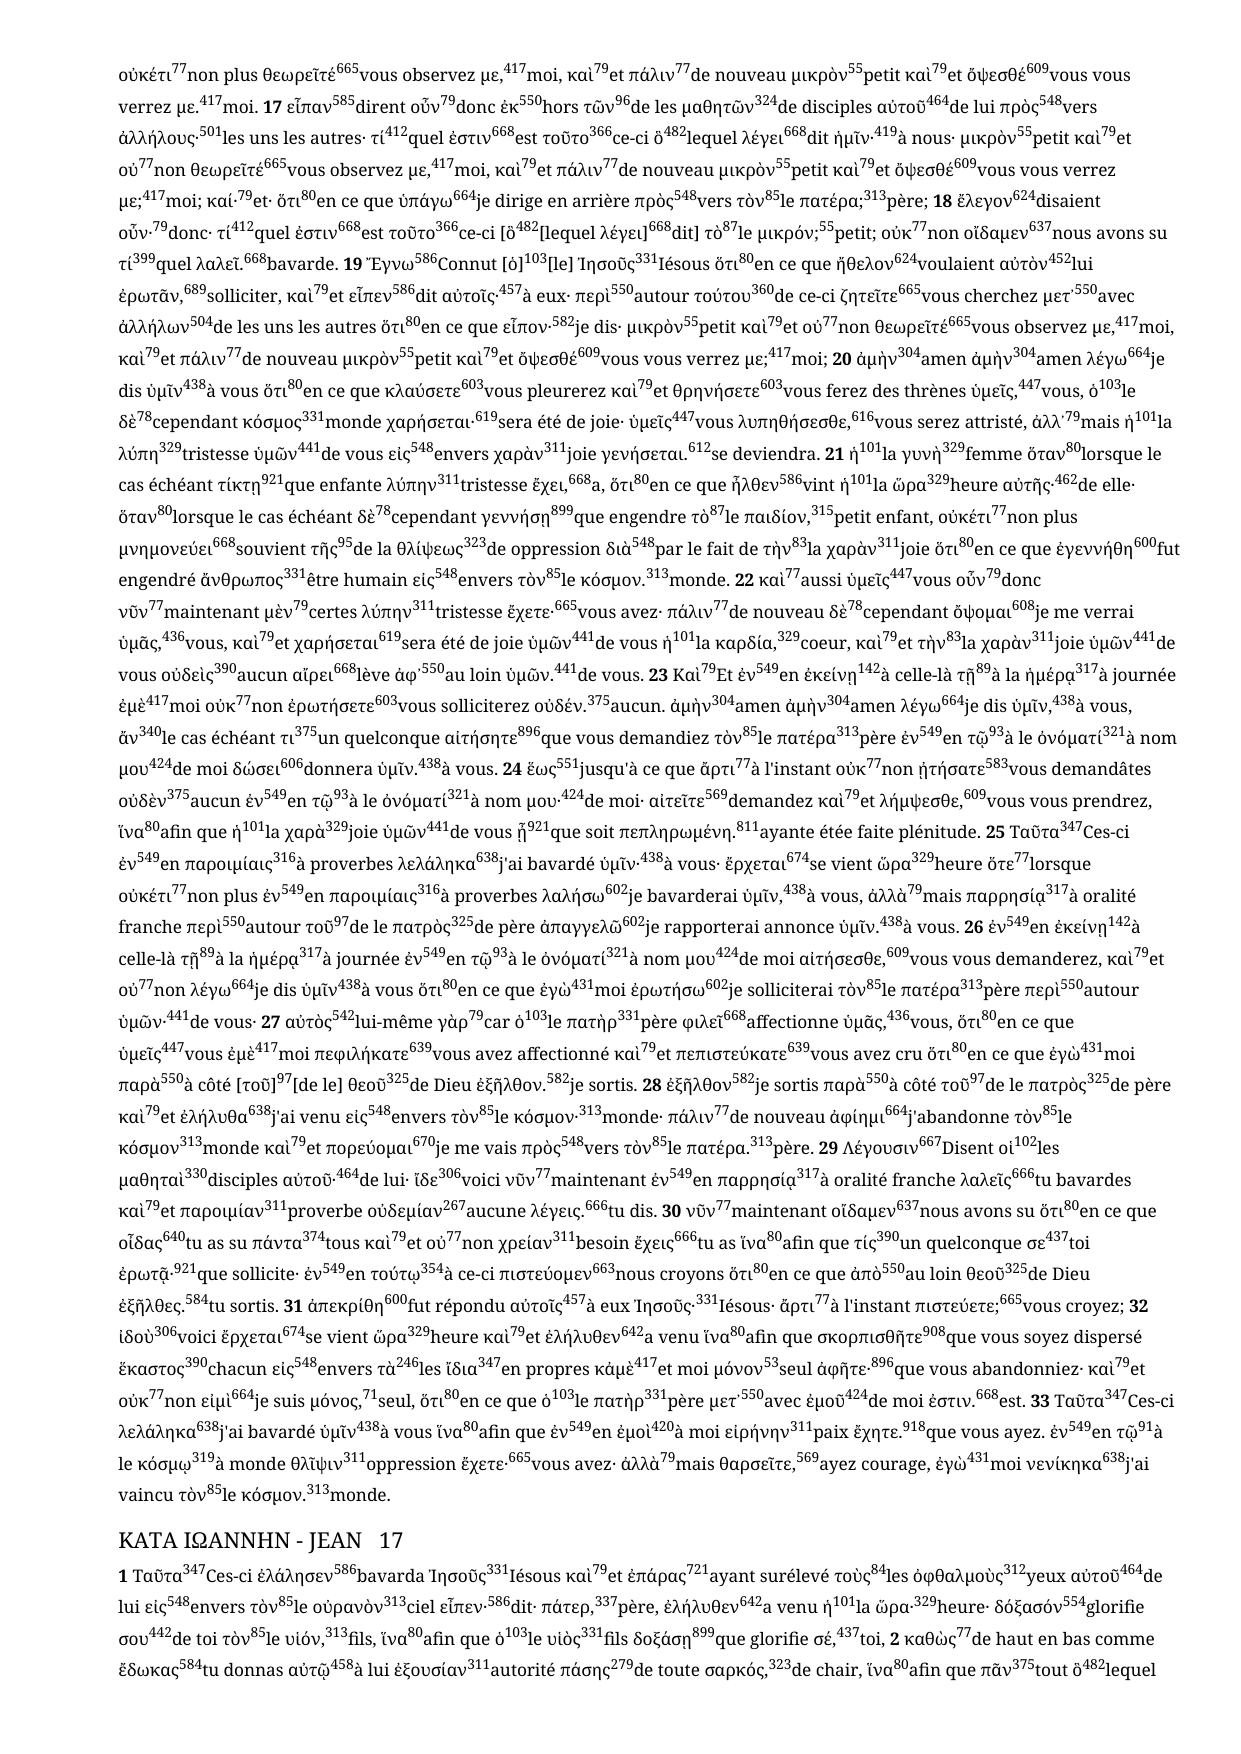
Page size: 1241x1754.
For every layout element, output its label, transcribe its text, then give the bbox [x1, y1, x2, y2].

text 1 Ταῦτα347Ces-ci λελάληκα638j'ai bavardé ὑμῖν438à vous ἵνα80afin que μὴ77ne pas σκανδαλισθῆτε.908que vous soyez scandalisé. 2 ἀποσυναγώγους52exclus des synagogues ποιήσουσιν605feront ὑμᾶς·436vous· ἀλλ᾽79mais ἔρχεται674se vient ὥρα329heure ἵνα80afin que πᾶς390tout ὁ364celui ἀποκτείνας721ayant tué catégoriquement ὑμᾶς436vous δόξῃ899que estime λατρείαν311adoration προσφέρειν689apporter τῷ91à le θεῷ.319à Dieu. 3 καὶ79et ταῦτα347ces-ci ποιήσουσιν605feront ὅτι80en ce que οὐκ77non ἔγνωσαν585connurent τὸν85le πατέρα313père οὐδὲ79non cependant ἐμέ.417moi. 4 ἀλλὰ79mais ταῦτα347ces-ci λελάληκα638j'ai bavardé ὑμῖν438à vous ἵνα80afin que ὅταν80lorsque le cas échéant ἔλθῃ899que vienne ἡ101la ὥρα329heure αὐτῶν465de eux μνημονεύητε918que vous souveniez αὐτῶν465de eux ὅτι80en ce que ἐγὼ431moi εἶπον582je dis ὑμῖν.438à vous. Ταῦτα347Ces-ci δὲ78cependant ὑμῖν438à vous ἐξ550hors ἀρχῆς323de origine οὐκ77non εἶπον,582je dis, ὅτι80en ce que μεθ᾽550avec ὑμῶν441de vous ἤμην.627je m'étais. 5 νῦν77maintenant δὲ78cependant ὑπάγω664je dirige en arrière πρὸς548vers τὸν346celui πέμψαντά707ayant mandé με,417moi, καὶ79et οὐδεὶς390aucun ἐξ550hors ὑμῶν441de vous ἐρωτᾷ668sollicite με·417moi· ποῦ77où? ὑπάγεις;666tu diriges en arrière; 6 ἀλλ᾽79mais ὅτι80en ce que ταῦτα347ces-ci λελάληκα638j'ai bavardé ὑμῖν438à vous ἡ101la λύπη329tristesse πεπλήρωκεν642a fait plénitude ὑμῶν441de vous τὴν83la καρδίαν.311coeur. 7 ἀλλ᾽79mais ἐγὼ431moi τὴν83la ἀλήθειαν311vérité λέγω664je dis ὑμῖν,438à vous, συμφέρει668est opportun ὑμῖν438à vous ἵνα80afin que ἐγὼ431moi ἀπέλθω.895que j'éloigne. ἐὰν80si le cas échéant γὰρ79car μὴ77ne pas ἀπέλθω,895que j'éloigne, ὁ103le παράκλητος331appelé à côté οὐκ77non ἐλεύσεται612se viendra πρὸς548vers ὑμᾶς·436vous· ἐὰν80si le cas échéant δὲ78cependant πορευθῶ,907que je sois allé, πέμψω602je manderai αὐτὸν452lui πρὸς548vers ὑμᾶς.436vous. 8 Καὶ79Et ἐλθὼν721ayant venu ἐκεῖνος364celui-là ἐλέγξει606réfutera τὸν85le κόσμον313monde περὶ550autour ἁμαρτίας323de faute καὶ79et περὶ550autour δικαιοσύνης323de justice καὶ79et περὶ550autour κρίσεως·323de jugement· 9 περὶ550autour ἁμαρτίας323de faute μέν,79certes, ὅτι80en ce que οὐ77non πιστεύουσιν667croient εἰς548envers ἐμέ·417moi· 10 περὶ550autour δικαιοσύνης323de justice δέ,78cependant, ὅτι80en ce que πρὸς548vers τὸν85le πατέρα313père ὑπάγω664je dirige en arrière καὶ79et οὐκέτι77non plus θεωρεῖτέ665vous observez με·417moi· 11 περὶ550autour δὲ78cependant κρίσεως,323de jugement, ὅτι80en ce que ὁ103le ἄρχων331chef τοῦ97de le κόσμου325de monde τούτου150de celui-ci κέκριται.654a été jugé. 12 Ἔτι77Encore πολλὰ374nombreux ἔχω664j'ai ὑμῖν438à vous λέγειν,689dire, ἀλλ᾽79mais οὐ77non δύνασθε671vous vous pouvez βαστάζειν689mettre en charge ἄρτι·77à l'instant· 13 ὅταν80lorsque le cas échéant δὲ78cependant ἔλθῃ899que vienne ἐκεῖνος,364celui-là, τὸ105le πνεῦμα333souffle τῆς95de la ἀληθείας,323de vérité, ὁδηγήσει606guidera en chemin ὑμᾶς436vous ἐν549en τῇ89à la ἀληθείᾳ317à vérité πάσῃ·273à toute· οὐ77non γὰρ79car λαλήσει606bavardera ἀφ᾽550au loin ἑαυτοῦ,537de lui-même, ἀλλ᾽79mais ὅσα481autant lesquels ἀκούσει606écoutera λαλήσει606bavardera καὶ79et τὰ347ces ἐρχόμενα850se venants ἀναγγελεῖ606annoncera de bas en haut ὑμῖν.438à vous. 14 ἐκεῖνος364celui-là ἐμὲ417moi δοξάσει,606glorifiera, ὅτι80en ce que ἐκ550hors τοῦ494de ce ἐμοῦ422de mien λήμψεται612se prendra καὶ79et ἀναγγελεῖ606annoncera de bas en haut ὑμῖν.438à vous. 15 πάντα391tous ὅσα481autant lesquels ἔχει668a ὁ103le πατὴρ331père ἐμά428miens ἐστιν·668est· διὰ548par le fait de τοῦτο348ce-ci εἶπον582je dis ὅτι80en ce que ἐκ550hors τοῦ360de ce ἐμοῦ422de mien λαμβάνει668prend καὶ79et ἀναγγελεῖ606annoncera de bas en haut ὑμῖν.438à vous. 16 Μικρὸν55Petit καὶ79et οὐκέτι77non plus θεωρεῖτέ665vous observez με,417moi, καὶ79et πάλιν77de nouveau μικρὸν55petit καὶ79et ὄψεσθέ609vous vous verrez με.417moi. 17 εἶπαν585dirent οὖν79donc ἐκ550hors τῶν96de les μαθητῶν324de disciples αὐτοῦ464de lui πρὸς548vers ἀλλήλους·501les uns les autres· τί412quel ἐστιν668est τοῦτο366ce-ci ὃ482lequel λέγει668dit ἡμῖν·419à nous· μικρὸν55petit καὶ79et οὐ77non θεωρεῖτέ665vous observez με,417moi, καὶ79et πάλιν77de nouveau μικρὸν55petit καὶ79et ὄψεσθέ609vous vous verrez με;417moi; καί·79et· ὅτι80en ce que ὑπάγω664je dirige en arrière πρὸς548vers τὸν85le πατέρα;313père; 18 ἔλεγον624disaient οὖν·79donc· τί412quel ἐστιν668est τοῦτο366ce-ci [ὃ482[lequel λέγει]668dit] τὸ87le μικρόν;55petit; οὐκ77non οἴδαμεν637nous avons su τί399quel λαλεῖ.668bavarde. 19 Ἔγνω586Connut [ὁ]103[le] Ἰησοῦς331Iésous ὅτι80en ce que ἤθελον624voulaient αὐτὸν452lui ἐρωτᾶν,689solliciter, καὶ79et εἶπεν586dit αὐτοῖς·457à eux· περὶ550autour τούτου360de ce-ci ζητεῖτε665vous cherchez μετ᾽550avec ἀλλήλων504de les uns les autres ὅτι80en ce que εἶπον·582je dis· μικρὸν55petit καὶ79et οὐ77non θεωρεῖτέ665vous observez με,417moi, καὶ79et πάλιν77de nouveau μικρὸν55petit καὶ79et ὄψεσθέ609vous vous verrez με;417moi; 20 ἀμὴν304amen ἀμὴν304amen λέγω664je dis ὑμῖν438à vous ὅτι80en ce que κλαύσετε603vous pleurerez καὶ79et θρηνήσετε603vous ferez des thrènes ὑμεῖς,447vous, ὁ103le δὲ78cependant κόσμος331monde χαρήσεται·619sera été de joie· ὑμεῖς447vous λυπηθήσεσθε,616vous serez attristé, ἀλλ᾽79mais ἡ101la λύπη329tristesse ὑμῶν441de vous εἰς548envers χαρὰν311joie γενήσεται.612se deviendra. 21 ἡ101la γυνὴ329femme ὅταν80lorsque le cas échéant τίκτῃ921que enfante λύπην311tristesse ἔχει,668a, ὅτι80en ce que ἦλθεν586vint ἡ101la ὥρα329heure αὐτῆς·462de elle· ὅταν80lorsque le cas échéant δὲ78cependant γεννήσῃ899que engendre τὸ87le παιδίον,315petit enfant, οὐκέτι77non plus μνημονεύει668souvient τῆς95de la θλίψεως323de oppression διὰ548par le fait de τὴν83la χαρὰν311joie ὅτι80en ce que ἐγεννήθη600fut engendré ἄνθρωπος331être humain εἰς548envers τὸν85le κόσμον.313monde. 22 καὶ77aussi ὑμεῖς447vous οὖν79donc νῦν77maintenant μὲν79certes λύπην311tristesse ἔχετε·665vous avez· πάλιν77de nouveau δὲ78cependant ὄψομαι608je me verrai ὑμᾶς,436vous, καὶ79et χαρήσεται619sera été de joie ὑμῶν441de vous ἡ101la καρδία,329coeur, καὶ79et τὴν83la χαρὰν311joie ὑμῶν441de vous οὐδεὶς390aucun αἴρει668lève ἀφ᾽550au loin ὑμῶν.441de vous. 23 Καὶ79Et ἐν549en ἐκείνῃ142à celle-là τῇ89à la ἡμέρᾳ317à journée ἐμὲ417moi οὐκ77non ἐρωτήσετε603vous solliciterez οὐδέν.375aucun. ἀμὴν304amen ἀμὴν304amen λέγω664je dis ὑμῖν,438à vous, ἄν340le cas échéant τι375un quelconque αἰτήσητε896que vous demandiez τὸν85le πατέρα313père ἐν549en τῷ93à le ὀνόματί321à nom μου424de moi δώσει606donnera ὑμῖν.438à vous. 24 ἕως551jusqu'à ce que ἄρτι77à l'instant οὐκ77non ᾐτήσατε583vous demandâtes οὐδὲν375aucun ἐν549en τῷ93à le ὀνόματί321à nom μου·424de moi· αἰτεῖτε569demandez καὶ79et λήμψεσθε,609vous vous prendrez, ἵνα80afin que ἡ101la χαρὰ329joie ὑμῶν441de vous ᾖ921que soit πεπληρωμένη.811ayante étée faite plénitude. 25 Ταῦτα347Ces-ci ἐν549en παροιμίαις316à proverbes λελάληκα638j'ai bavardé ὑμῖν·438à vous· ἔρχεται674se vient ὥρα329heure ὅτε77lorsque οὐκέτι77non plus ἐν549en παροιμίαις316à proverbes λαλήσω602je bavarderai ὑμῖν,438à vous, ἀλλὰ79mais παρρησίᾳ317à oralité franche περὶ550autour τοῦ97de le πατρὸς325de père ἀπαγγελῶ602je rapporterai annonce ὑμῖν.438à vous. 26 ἐν549en ἐκείνῃ142à celle-là τῇ89à la ἡμέρᾳ317à journée ἐν549en τῷ93à le ὀνόματί321à nom μου424de moi αἰτήσεσθε,609vous vous demanderez, καὶ79et οὐ77non λέγω664je dis ὑμῖν438à vous ὅτι80en ce que ἐγὼ431moi ἐρωτήσω602je solliciterai τὸν85le πατέρα313père περὶ550autour ὑμῶν·441de vous· 27 αὐτὸς542lui-même γὰρ79car ὁ103le πατὴρ331père φιλεῖ668affectionne ὑμᾶς,436vous, ὅτι80en ce que ὑμεῖς447vous ἐμὲ417moi πεφιλήκατε639vous avez affectionné καὶ79et πεπιστεύκατε639vous avez cru ὅτι80en ce que ἐγὼ431moi παρὰ550à côté [τοῦ]97[de le] θεοῦ325de Dieu ἐξῆλθον.582je sortis. 28 ἐξῆλθον582je sortis παρὰ550à côté τοῦ97de le πατρὸς325de père καὶ79et ἐλήλυθα638j'ai venu εἰς548envers τὸν85le κόσμον·313monde· πάλιν77de nouveau ἀφίημι664j'abandonne τὸν85le κόσμον313monde καὶ79et πορεύομαι670je me vais πρὸς548vers τὸν85le πατέρα.313père. 29 Λέγουσιν667Disent οἱ102les μαθηταὶ330disciples αὐτοῦ·464de lui· ἴδε306voici νῦν77maintenant ἐν549en παρρησίᾳ317à oralité franche λαλεῖς666tu bavardes καὶ79et παροιμίαν311proverbe οὐδεμίαν267aucune λέγεις.666tu dis. 30 νῦν77maintenant οἴδαμεν637nous avons su ὅτι80en ce que οἶδας640tu as su πάντα374tous καὶ79et οὐ77non χρείαν311besoin ἔχεις666tu as ἵνα80afin que τίς390un quelconque σε437toi ἐρωτᾷ·921que sollicite· ἐν549en τούτῳ354à ce-ci πιστεύομεν663nous croyons ὅτι80en ce que ἀπὸ550au loin θεοῦ325de Dieu ἐξῆλθες.584tu sortis. 31 ἀπεκρίθη600fut répondu αὐτοῖς457à eux Ἰησοῦς·331Iésous· ἄρτι77à l'instant πιστεύετε;665vous croyez; 32 ἰδοὺ306voici ἔρχεται674se vient ὥρα329heure καὶ79et ἐλήλυθεν642a venu ἵνα80afin que σκορπισθῆτε908que vous soyez dispersé ἕκαστος390chacun εἰς548envers τὰ246les ἴδια347en propres κἀμὲ417et moi μόνον53seul ἀφῆτε·896que vous abandonniez· καὶ79et οὐκ77non εἰμὶ664je suis μόνος,71seul, ὅτι80en ce que ὁ103le πατὴρ331père μετ᾽550avec ἐμοῦ424de moi ἐστιν.668est. 33 Ταῦτα347Ces-ci λελάληκα638j'ai bavardé ὑμῖν438à vous ἵνα80afin que ἐν549en ἐμοὶ420à moi εἰρήνην311paix ἔχητε.918que vous ayez. ἐν549en τῷ91à le κόσμῳ319à monde θλῖψιν311oppression ἔχετε·665vous avez· ἀλλὰ79mais θαρσεῖτε,569ayez courage, ἐγὼ431moi νενίκηκα638j'ai vaincu τὸν85le κόσμον.313monde. [118, 59, 1181, 1507]
text ΚΑΤΑ ΙΩΑΝΝΗΝ - JEAN 17 [118, 1526, 1181, 1555]
